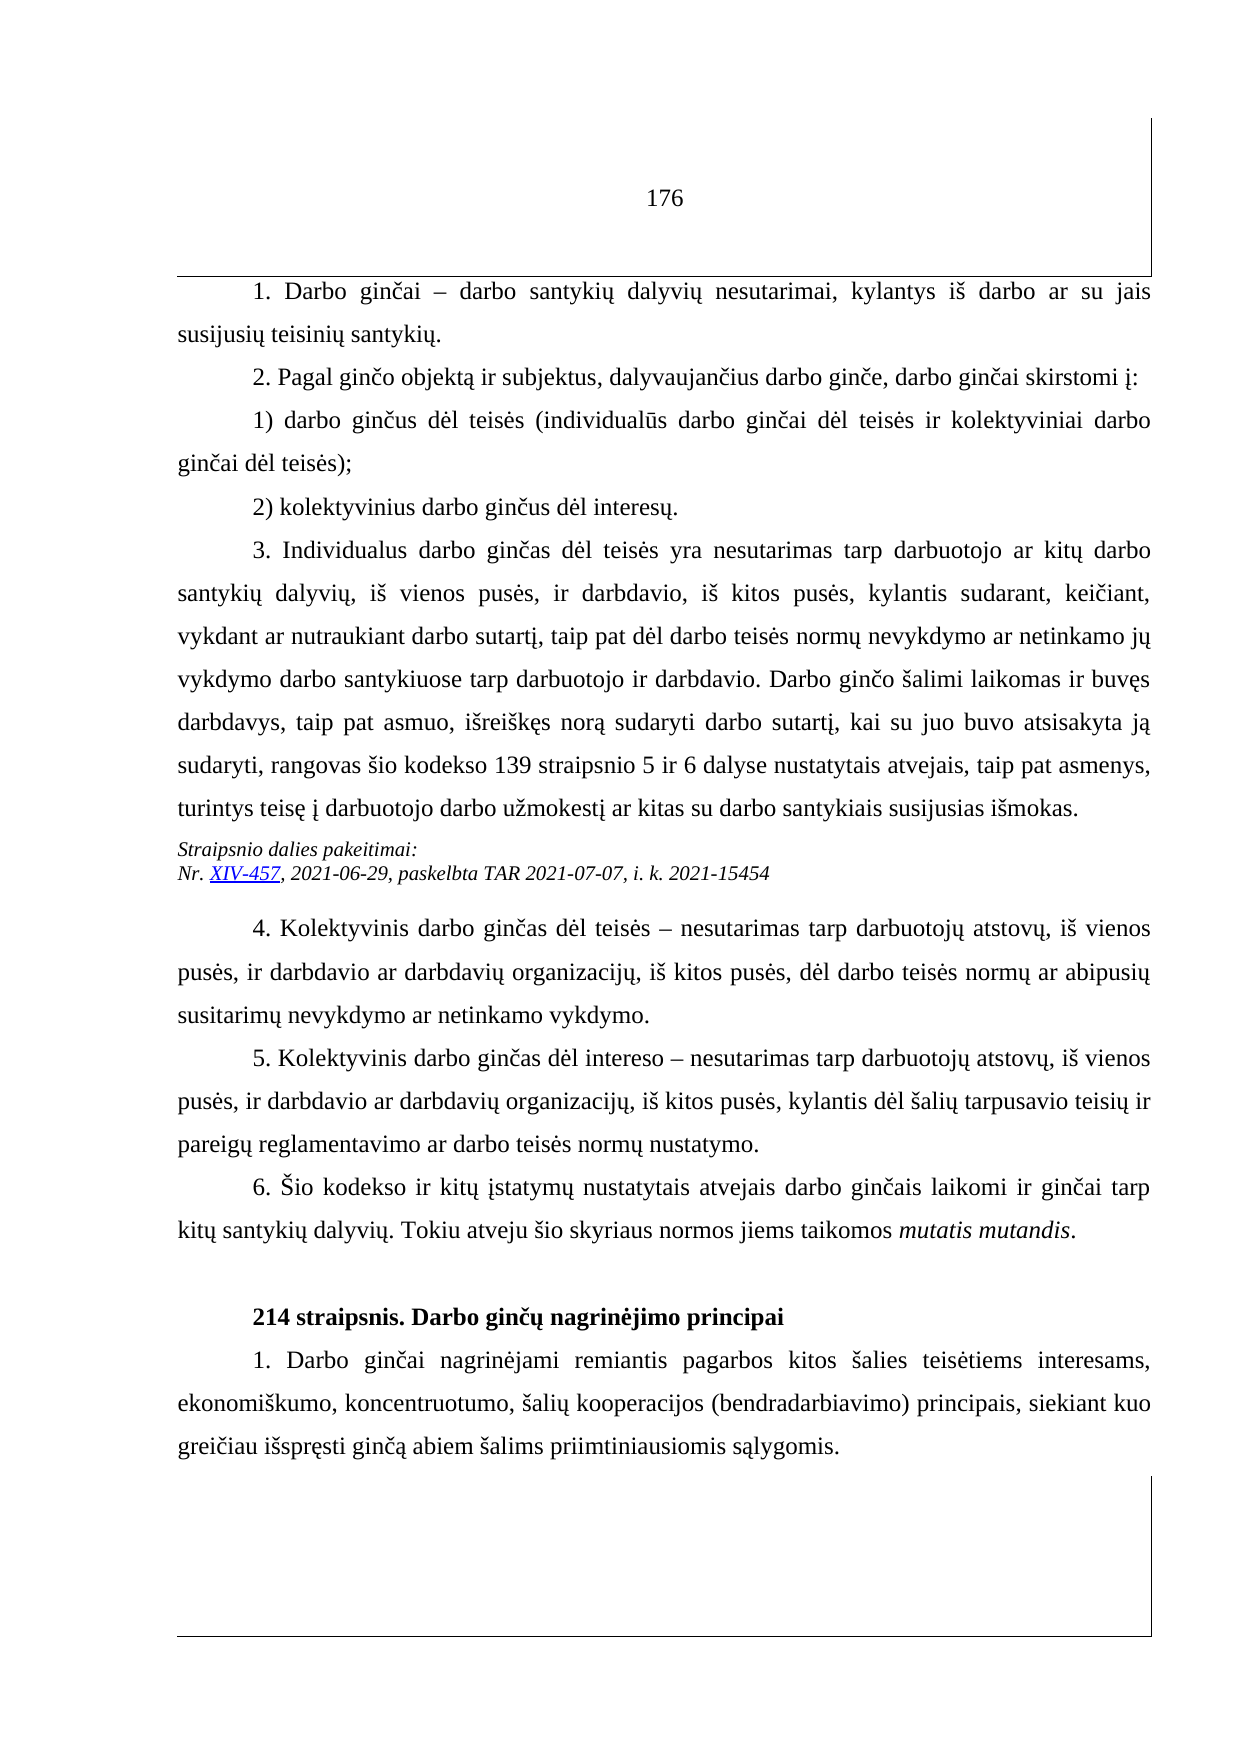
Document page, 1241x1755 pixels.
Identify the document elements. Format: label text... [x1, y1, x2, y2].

text Nr. XIV-457, 2021-06-29, paskelbta TAR 2021-07-07, i. k. 2021-15454 [177, 861, 1152, 885]
text 1) darbo ginčus dėl teisės (individualūs darbo ginčai dėl teisės ir kolektyviniai darbo ginčai dėl teisės); [177, 405, 1152, 477]
text 2. Pagal ginčo objektą ir subjektus, dalyvaujančius darbo ginče, darbo ginčai skirstomi į: [177, 362, 1152, 391]
text 1. Darbo ginčai nagrinėjami remiantis pagarbos kitos šalies teisėtiems interesams, ekonomiškumo, koncentruotumo, šalių kooperacijos (bendradarbiavimo) principais, siekiant kuo greičiau išspręsti ginčą abiem šalims priimtiniausiomis sąlygomis. [177, 1345, 1152, 1460]
text 1. Darbo ginčai – darbo santykių dalyvių nesutarimai, kylantys iš darbo ar su jais susijusių teisinių santykių. [177, 276, 1152, 348]
subtitle 214 straipsnis. Darbo ginčų nagrinėjimo principai [177, 1302, 1152, 1330]
text 2) kolektyvinius darbo ginčus dėl interesų. [177, 492, 1152, 520]
text 3. Individualus darbo ginčas dėl teisės yra nesutarimas tarp darbuotojo ar kitų darbo santykių dalyvių, iš vienos pusės, ir darbdavio, iš kitos pusės, kylantis sudarant, keičiant, vykdant ar nutraukiant darbo sutartį, taip pat dėl darbo teisės normų nevykdymo ar netinkamo jų vykdymo darbo santykiuose tarp darbuotojo ir darbdavio. Darbo ginčo šalimi laikomas ir buvęs darbdavys, taip pat asmuo, išreiškęs norą sudaryti darbo sutartį, kai su juo buvo atsisakyta ją sudaryti, rangovas šio kodekso 139 straipsnio 5 ir 6 dalyse nustatytais atvejais, taip pat asmenys, turintys teisę į darbuotojo darbo užmokestį ar kitas su darbo santykiais susijusias išmokas. [177, 535, 1152, 822]
text 5. Kolektyvinis darbo ginčas dėl intereso – nesutarimas tarp darbuotojų atstovų, iš vienos pusės, ir darbdavio ar darbdavių organizacijų, iš kitos pusės, kylantis dėl šalių tarpusavio teisių ir pareigų reglamentavimo ar darbo teisės normų nustatymo. [177, 1043, 1152, 1158]
text 6. Šio kodekso ir kitų įstatymų nustatytais atvejais darbo ginčais laikomi ir ginčai tarp kitų santykių dalyvių. Tokiu atveju šio skyriaus normos jiems taikomos mutatis mutandis. [177, 1172, 1152, 1244]
text Straipsnio dalies pakeitimai: [177, 837, 1152, 861]
text 4. Kolektyvinis darbo ginčas dėl teisės – nesutarimas tarp darbuotojų atstovų, iš vienos pusės, ir darbdavio ar darbdavių organizacijų, iš kitos pusės, dėl darbo teisės normų ar abipusių susitarimų nevykdymo ar netinkamo vykdymo. [177, 913, 1152, 1028]
